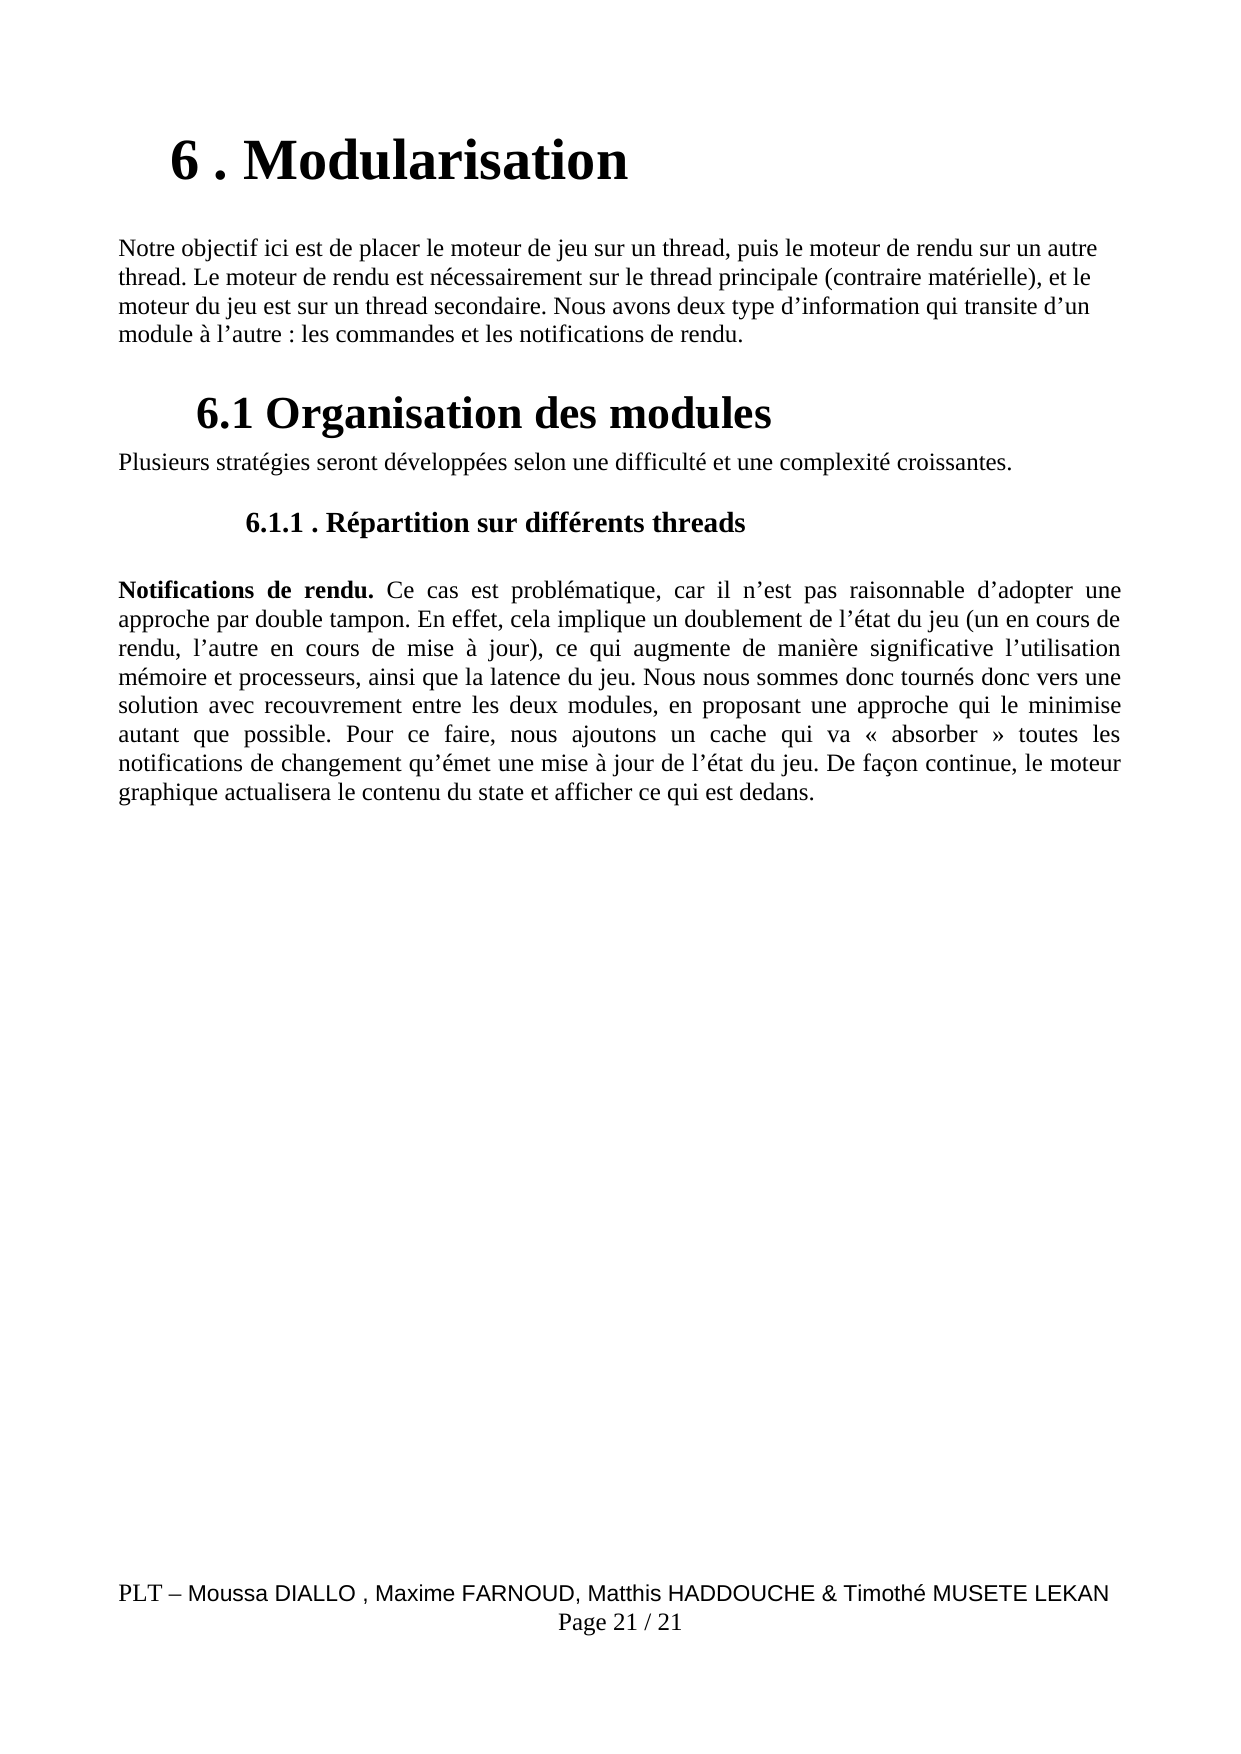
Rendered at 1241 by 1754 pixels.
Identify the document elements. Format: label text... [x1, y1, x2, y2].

text thread. Le moteur de rendu est nécessairement sur le thread principale (contraire matérielle), et le moteur du jeu est sur un thread secondaire. Nous avons deux type d’information qui transite d’un module à l’autre : les commandes et les notifications de rendu. [118, 262, 1122, 348]
subtitle Répartition sur différents threads [238, 505, 1122, 538]
text Notre objectif ici est de placer le moteur de jeu sur un thread, puis le moteur de rendu sur un autre [118, 233, 1122, 262]
subtitle 6.1 Organisation des modules [155, 386, 1122, 438]
subtitle Modularisation [155, 125, 1122, 192]
text Plusieurs stratégies seront développées selon une difficulté et une complexité croissantes. [118, 447, 1122, 476]
text Notifications de rendu. Ce cas est problématique, car il n’est pas raisonnable d’adopter une approche par double tampon. En effet, cela implique un doublement de l’état du jeu (un en cours de rendu, l’autre en cours de mise à jour), ce qui augmente de manière significative l’utilisation mémoire et processeurs, ainsi que la latence du jeu. Nous nous sommes donc tournés donc vers une solution avec recouvrement entre les deux modules, en proposant une approche qui le minimise autant que possible. Pour ce faire, nous ajoutons un cache qui va « absorber » toutes les notifications de changement qu’émet une mise à jour de l’état du jeu. De façon continue, le moteur graphique actualisera le contenu du state et afficher ce qui est dedans. [118, 575, 1122, 805]
